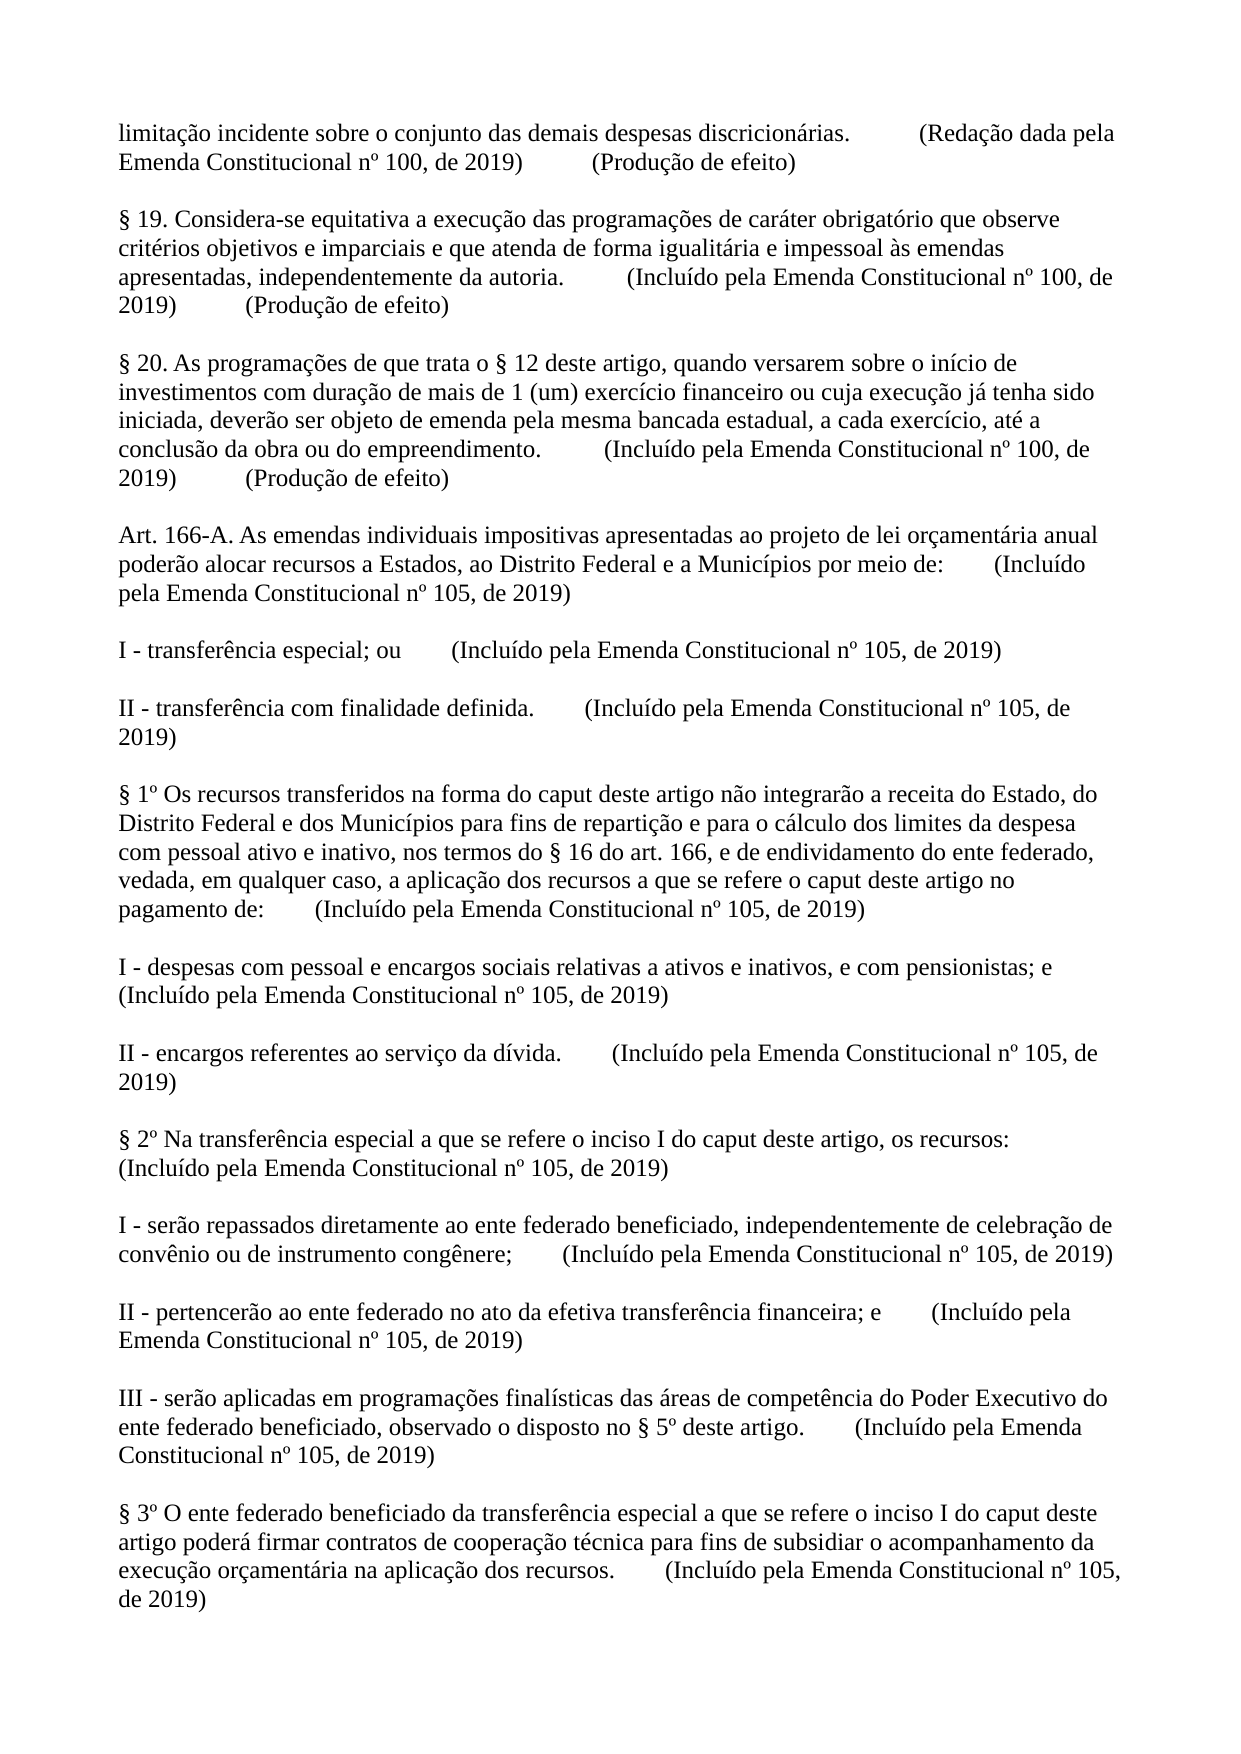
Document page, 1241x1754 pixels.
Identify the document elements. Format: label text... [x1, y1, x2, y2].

text I - despesas com pessoal e encargos sociais relativas a ativos e inativos, e com pensionistas; e (Incluído pela Emenda Constitucional nº 105, de 2019) [118, 952, 1122, 1009]
text § 20. As programações de que trata o § 12 deste artigo, quando versarem sobre o início de investimentos com duração de mais de 1 (um) exercício financeiro ou cuja execução já tenha sido iniciada, deverão ser objeto de emenda pela mesma bancada estadual, a cada exercício, até a conclusão da obra ou do empreendimento. (Incluído pela Emenda Constitucional nº 100, de 2019) (Produção de efeito) [118, 348, 1122, 492]
text § 19. Considera-se equitativa a execução das programações de caráter obrigatório que observe critérios objetivos e imparciais e que atenda de forma igualitária e impessoal às emendas apresentadas, independentemente da autoria. (Incluído pela Emenda Constitucional nº 100, de 2019) (Produção de efeito) [118, 204, 1122, 319]
text II - pertencerão ao ente federado no ato da efetiva transferência financeira; e (Incluído pela Emenda Constitucional nº 105, de 2019) [118, 1297, 1122, 1354]
text § 1º Os recursos transferidos na forma do caput deste artigo não integrarão a receita do Estado, do Distrito Federal e dos Municípios para fins de repartição e para o cálculo dos limites da despesa com pessoal ativo e inativo, nos termos do § 16 do art. 166, e de endividamento do ente federado, vedada, em qualquer caso, a aplicação dos recursos a que se refere o caput deste artigo no pagamento de: (Incluído pela Emenda Constitucional nº 105, de 2019) [118, 779, 1122, 923]
text Art. 166-A. As emendas individuais impositivas apresentadas ao projeto de lei orçamentária anual poderão alocar recursos a Estados, ao Distrito Federal e a Municípios por meio de: (Incluído pela Emenda Constitucional nº 105, de 2019) [118, 521, 1122, 607]
text I - transferência especial; ou (Incluído pela Emenda Constitucional nº 105, de 2019) [118, 636, 1122, 664]
text § 3º O ente federado beneficiado da transferência especial a que se refere o inciso I do caput deste artigo poderá firmar contratos de cooperação técnica para fins de subsidiar o acompanhamento da execução orçamentária na aplicação dos recursos. (Incluído pela Emenda Constitucional nº 105, de 2019) [118, 1498, 1122, 1613]
text II - encargos referentes ao serviço da dívida. (Incluído pela Emenda Constitucional nº 105, de 2019) [118, 1038, 1122, 1096]
text I - serão repassados diretamente ao ente federado beneficiado, independentemente de celebração de convênio ou de instrumento congênere; (Incluído pela Emenda Constitucional nº 105, de 2019) [118, 1211, 1122, 1268]
text II - transferência com finalidade definida. (Incluído pela Emenda Constitucional nº 105, de 2019) [118, 693, 1122, 751]
text § 2º Na transferência especial a que se refere o inciso I do caput deste artigo, os recursos: (Incluído pela Emenda Constitucional nº 105, de 2019) [118, 1124, 1122, 1182]
text III - serão aplicadas em programações finalísticas das áreas de competência do Poder Executivo do ente federado beneficiado, observado o disposto no § 5º deste artigo. (Incluído pela Emenda Constitucional nº 105, de 2019) [118, 1383, 1122, 1469]
text limitação incidente sobre o conjunto das demais despesas discricionárias. (Redação dada pela Emenda Constitucional nº 100, de 2019) (Produção de efeito) [118, 118, 1122, 176]
